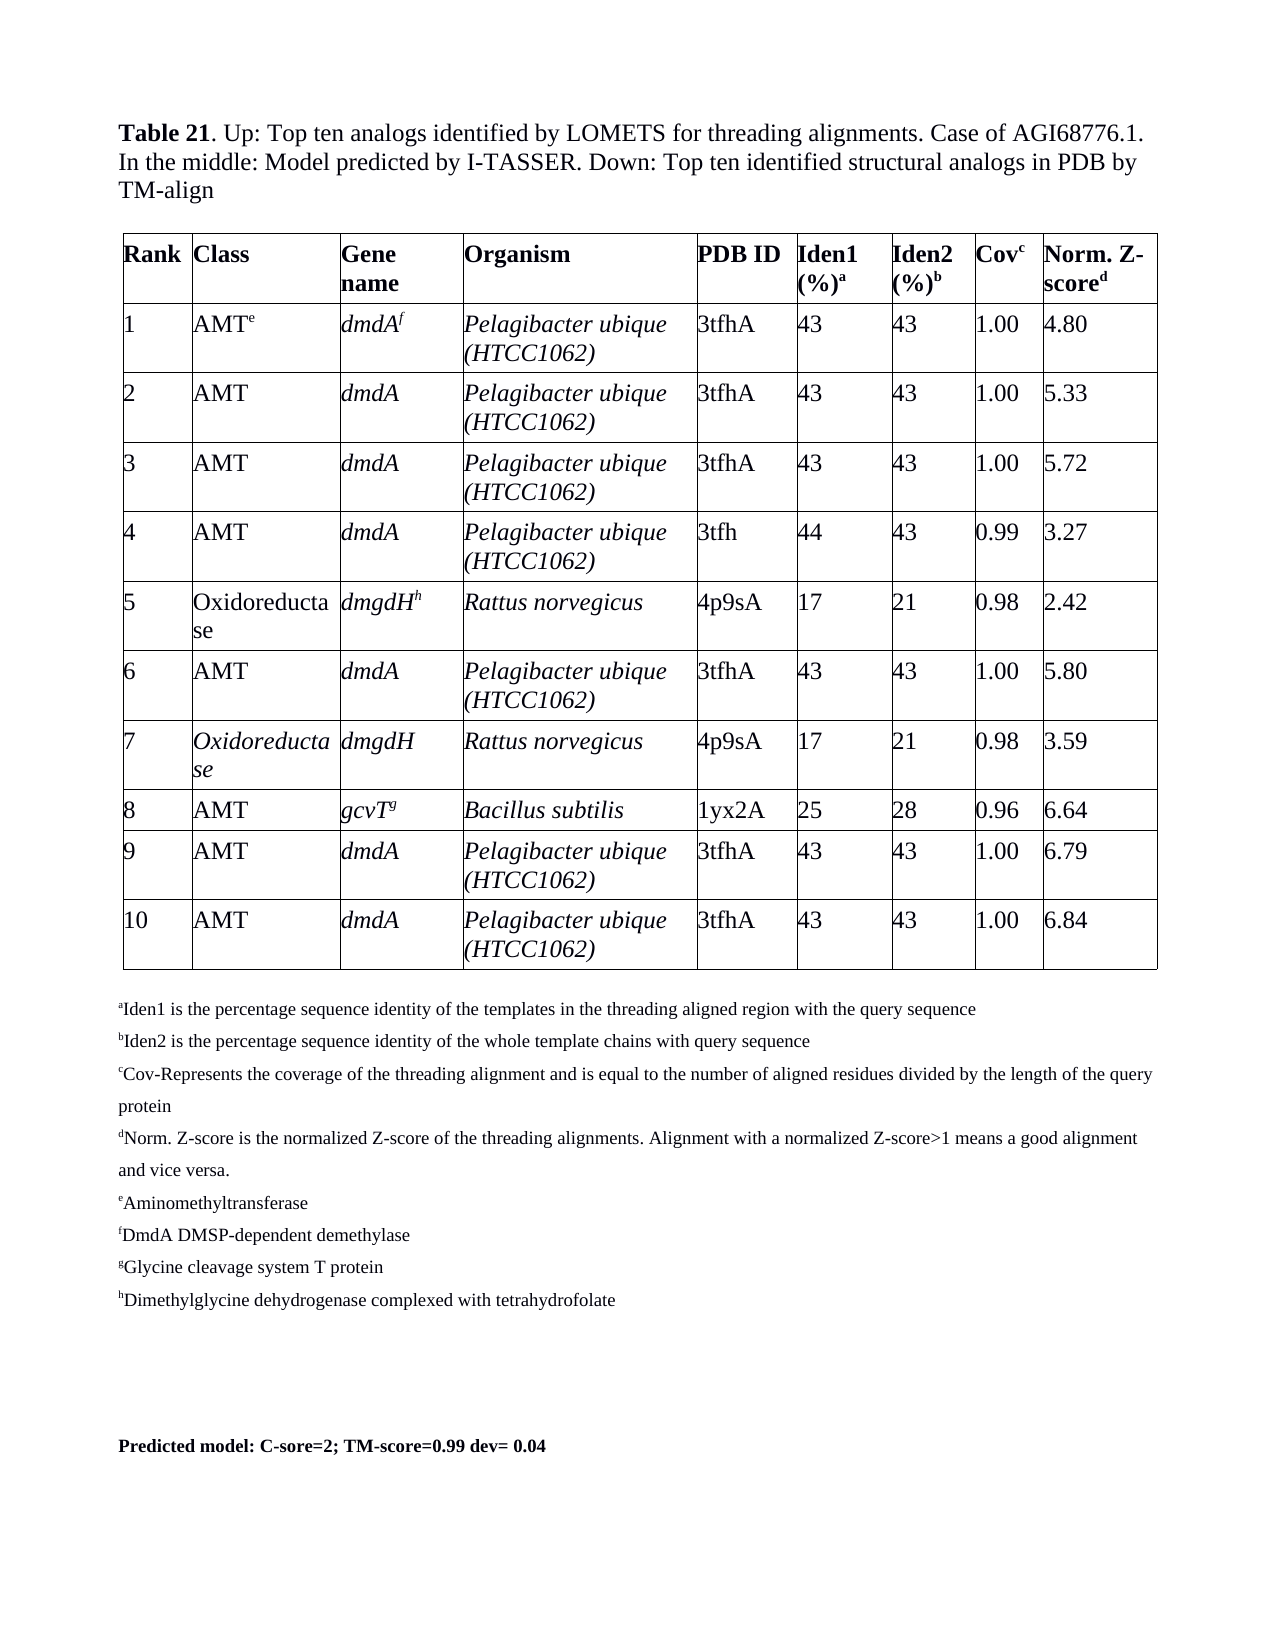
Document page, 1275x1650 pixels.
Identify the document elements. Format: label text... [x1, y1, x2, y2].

table_cell 1.00 [976, 443, 1043, 511]
table_cell 43 [798, 443, 892, 511]
table_header PDB ID [698, 234, 797, 303]
table_cell Pelagibacter ubique (HTCC1062) [464, 651, 697, 719]
table_cell 1.00 [976, 831, 1043, 899]
table_cell 7 [124, 721, 192, 789]
table_header Gene name [341, 234, 463, 303]
table_cell 43 [798, 651, 892, 719]
table_header Covc [976, 234, 1043, 303]
table_cell Pelagibacter ubique (HTCC1062) [464, 304, 697, 372]
table_cell 44 [798, 512, 892, 581]
text Predicted model: C-sore=2; TM-score=0.99 dev= 0.04 [118, 1435, 1157, 1457]
table_cell 4 [124, 512, 192, 581]
table_cell gcvTg [341, 790, 463, 830]
table_cell 43 [893, 304, 975, 372]
table_cell 1.00 [976, 304, 1043, 372]
table_cell AMT [193, 512, 340, 581]
text dNorm. Z-score is the normalized Z-score of the threading alignments. Alignment with a normalized Z-score>1 means a good alignment and vice versa. [118, 1127, 1157, 1181]
text fDmdA DMSP-dependent demethylase [118, 1224, 1157, 1246]
table_header Organism [464, 234, 697, 303]
table_cell 8 [124, 790, 192, 830]
table_cell 43 [893, 443, 975, 511]
table_cell 9 [124, 831, 192, 899]
table_cell 5 [124, 582, 192, 650]
table_cell 3tfhA [698, 900, 797, 969]
table_cell 1.00 [976, 373, 1043, 442]
table_cell 43 [893, 373, 975, 442]
table_cell 3.27 [1044, 512, 1157, 581]
table_cell 3tfhA [698, 373, 797, 442]
table_cell 43 [893, 512, 975, 581]
table_header Rank [124, 234, 192, 303]
table_cell 28 [893, 790, 975, 830]
table_cell 43 [893, 651, 975, 719]
table_cell 2.42 [1044, 582, 1157, 650]
text bIden2 is the percentage sequence identity of the whole template chains with query sequence [118, 1030, 1157, 1052]
table_cell Pelagibacter ubique (HTCC1062) [464, 443, 697, 511]
table_cell Bacillus subtilis [464, 790, 697, 830]
table_cell 1yx2A [698, 790, 797, 830]
table_cell 4p9sA [698, 582, 797, 650]
table_cell AMT [193, 900, 340, 969]
table_cell 0.96 [976, 790, 1043, 830]
table_cell AMT [193, 373, 340, 442]
table_cell AMTe [193, 304, 340, 372]
table_cell 0.98 [976, 582, 1043, 650]
table_cell dmdA [341, 443, 463, 511]
table_cell 2 [124, 373, 192, 442]
text gGlycine cleavage system T protein [118, 1256, 1157, 1278]
table_cell 1.00 [976, 651, 1043, 719]
table_cell Rattus norvegicus [464, 721, 697, 789]
table_cell 6.64 [1044, 790, 1157, 830]
table_cell 5.80 [1044, 651, 1157, 719]
table_cell 5.72 [1044, 443, 1157, 511]
table_cell dmgdH [341, 721, 463, 789]
table_cell AMT [193, 790, 340, 830]
table_cell 25 [798, 790, 892, 830]
table_cell 3tfhA [698, 651, 797, 719]
table_cell dmgdHh [341, 582, 463, 650]
table_cell 21 [893, 582, 975, 650]
table_cell dmdA [341, 831, 463, 899]
table_header Iden1 (%)a [798, 234, 892, 303]
table_cell Pelagibacter ubique (HTCC1062) [464, 373, 697, 442]
table_cell 43 [798, 900, 892, 969]
table_cell 6.79 [1044, 831, 1157, 899]
table_cell 4.80 [1044, 304, 1157, 372]
text hDimethylglycine dehydrogenase complexed with tetrahydrofolate [118, 1288, 1157, 1310]
text cCov-Represents the coverage of the threading alignment and is equal to the number of aligned residues divided by the length of the query protein [118, 1062, 1157, 1116]
table_cell 43 [798, 831, 892, 899]
table_cell 6 [124, 651, 192, 719]
table_cell 1.00 [976, 900, 1043, 969]
table_cell 3tfhA [698, 304, 797, 372]
text aIden1 is the percentage sequence identity of the templates in the threading aligned region with the query sequence [118, 998, 1157, 1019]
table_cell Pelagibacter ubique (HTCC1062) [464, 900, 697, 969]
table_cell 3tfhA [698, 831, 797, 899]
table_cell Pelagibacter ubique (HTCC1062) [464, 512, 697, 581]
table_cell 43 [893, 831, 975, 899]
table_header Class [193, 234, 340, 303]
table_cell dmdA [341, 512, 463, 581]
table_cell AMT [193, 831, 340, 899]
table_cell 1 [124, 304, 192, 372]
table_cell 6.84 [1044, 900, 1157, 969]
table_header Norm. Z-scored [1044, 234, 1157, 303]
table_cell 3.59 [1044, 721, 1157, 789]
table_cell 43 [893, 900, 975, 969]
table_cell 3tfhA [698, 443, 797, 511]
table_cell 3tfh [698, 512, 797, 581]
table_cell 5.33 [1044, 373, 1157, 442]
table_cell Pelagibacter ubique (HTCC1062) [464, 831, 697, 899]
table_cell 43 [798, 304, 892, 372]
table_cell dmdAf [341, 304, 463, 372]
table_cell 17 [798, 582, 892, 650]
table_cell 0.99 [976, 512, 1043, 581]
text eAminomethyltransferase [118, 1192, 1157, 1213]
table_cell AMT [193, 443, 340, 511]
table_cell 10 [124, 900, 192, 969]
table_cell Oxidoreductase [193, 721, 340, 789]
table_cell 43 [798, 373, 892, 442]
table_cell dmdA [341, 900, 463, 969]
table_cell 4p9sA [698, 721, 797, 789]
table_cell Oxidoreductase [193, 582, 340, 650]
text Table 21. Up: Top ten analogs identified by LOMETS for threading alignments. Case of AGI68776.1. In the middle: Model predicted by I-TASSER. Down: Top ten identified structural analogs in PDB by TM-align [118, 118, 1157, 204]
table_cell Rattus norvegicus [464, 582, 697, 650]
table_cell dmdA [341, 651, 463, 719]
table_cell AMT [193, 651, 340, 719]
table_cell 3 [124, 443, 192, 511]
table_cell 17 [798, 721, 892, 789]
table_header Iden2 (%)b [893, 234, 975, 303]
table_cell 21 [893, 721, 975, 789]
table_cell dmdA [341, 373, 463, 442]
table_cell 0.98 [976, 721, 1043, 789]
